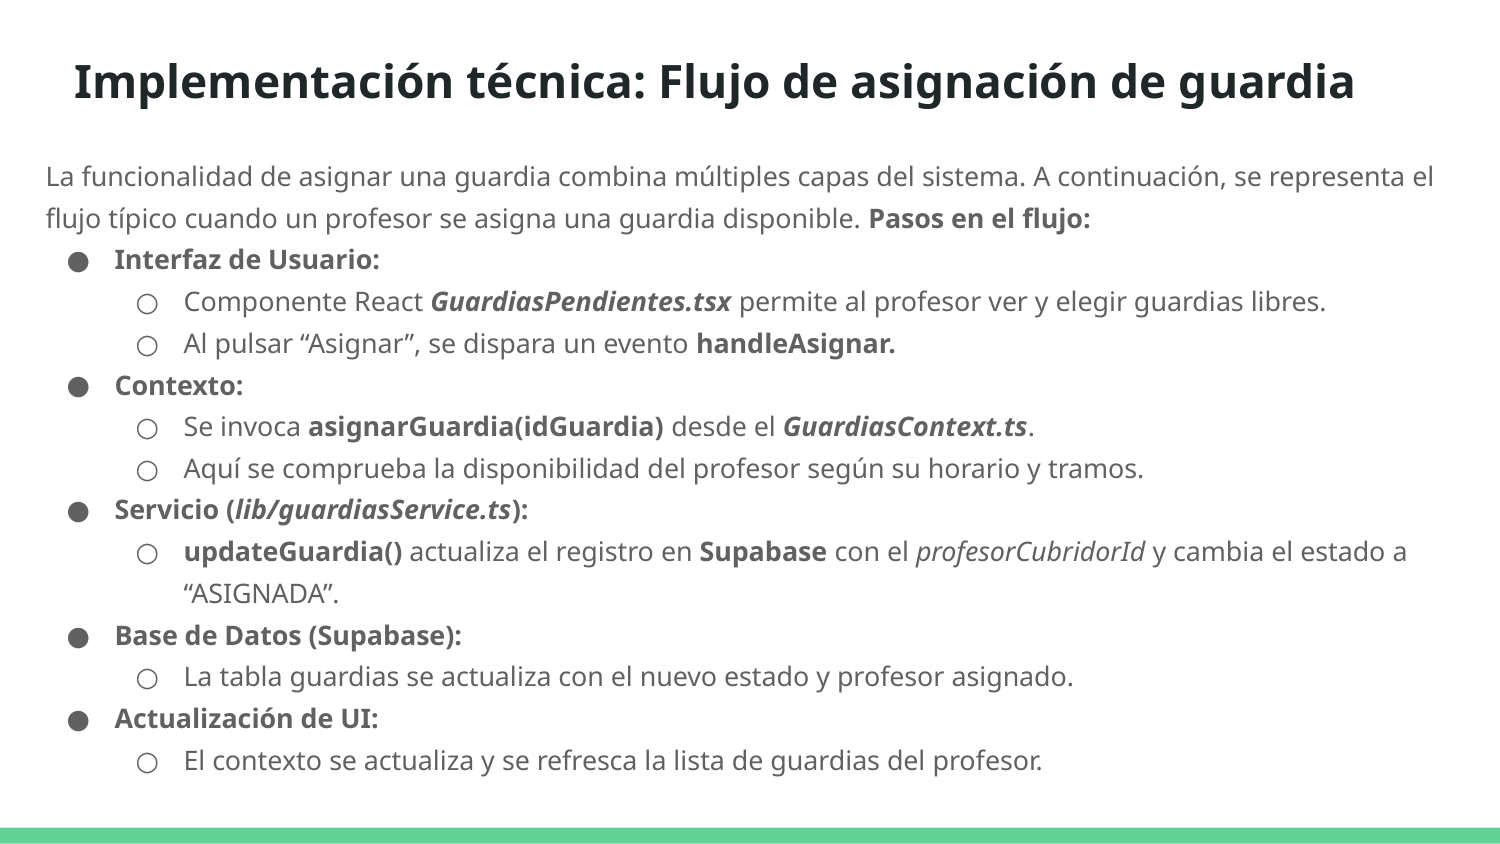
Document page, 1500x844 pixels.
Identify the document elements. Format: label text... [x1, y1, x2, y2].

list La funcionalidad de asignar una guardia combina múltiples capas del sistema. A continuación, se representa el flujo típico cuando un profesor se asigna una guardia disponible. Pasos en el flujo: Interfaz de Usuario: Componente React GuardiasPendientes.tsx permite al profesor ver y elegir guardias libres. Al pulsar “Asignar”, se dispara un evento handleAsignar. Contexto: Se invoca asignarGuardia(idGuardia) desde el GuardiasContext.ts. Aquí se comprueba la disponibilidad del profesor según su horario y tramos. Servicio (lib/guardiasService.ts): updateGuardia() actualiza el registro en Supabase con el profesorCubridorId y cambia el estado a “ASIGNADA”. Base de Datos (Supabase): La tabla guardias se actualiza con el nuevo estado y profesor asignado. Actualización de UI: El contexto se actualiza y se refresca la lista de guardias del profesor. [30, 137, 1467, 803]
title Implementación técnica: Flujo de asignación de guardia [59, 33, 1458, 128]
